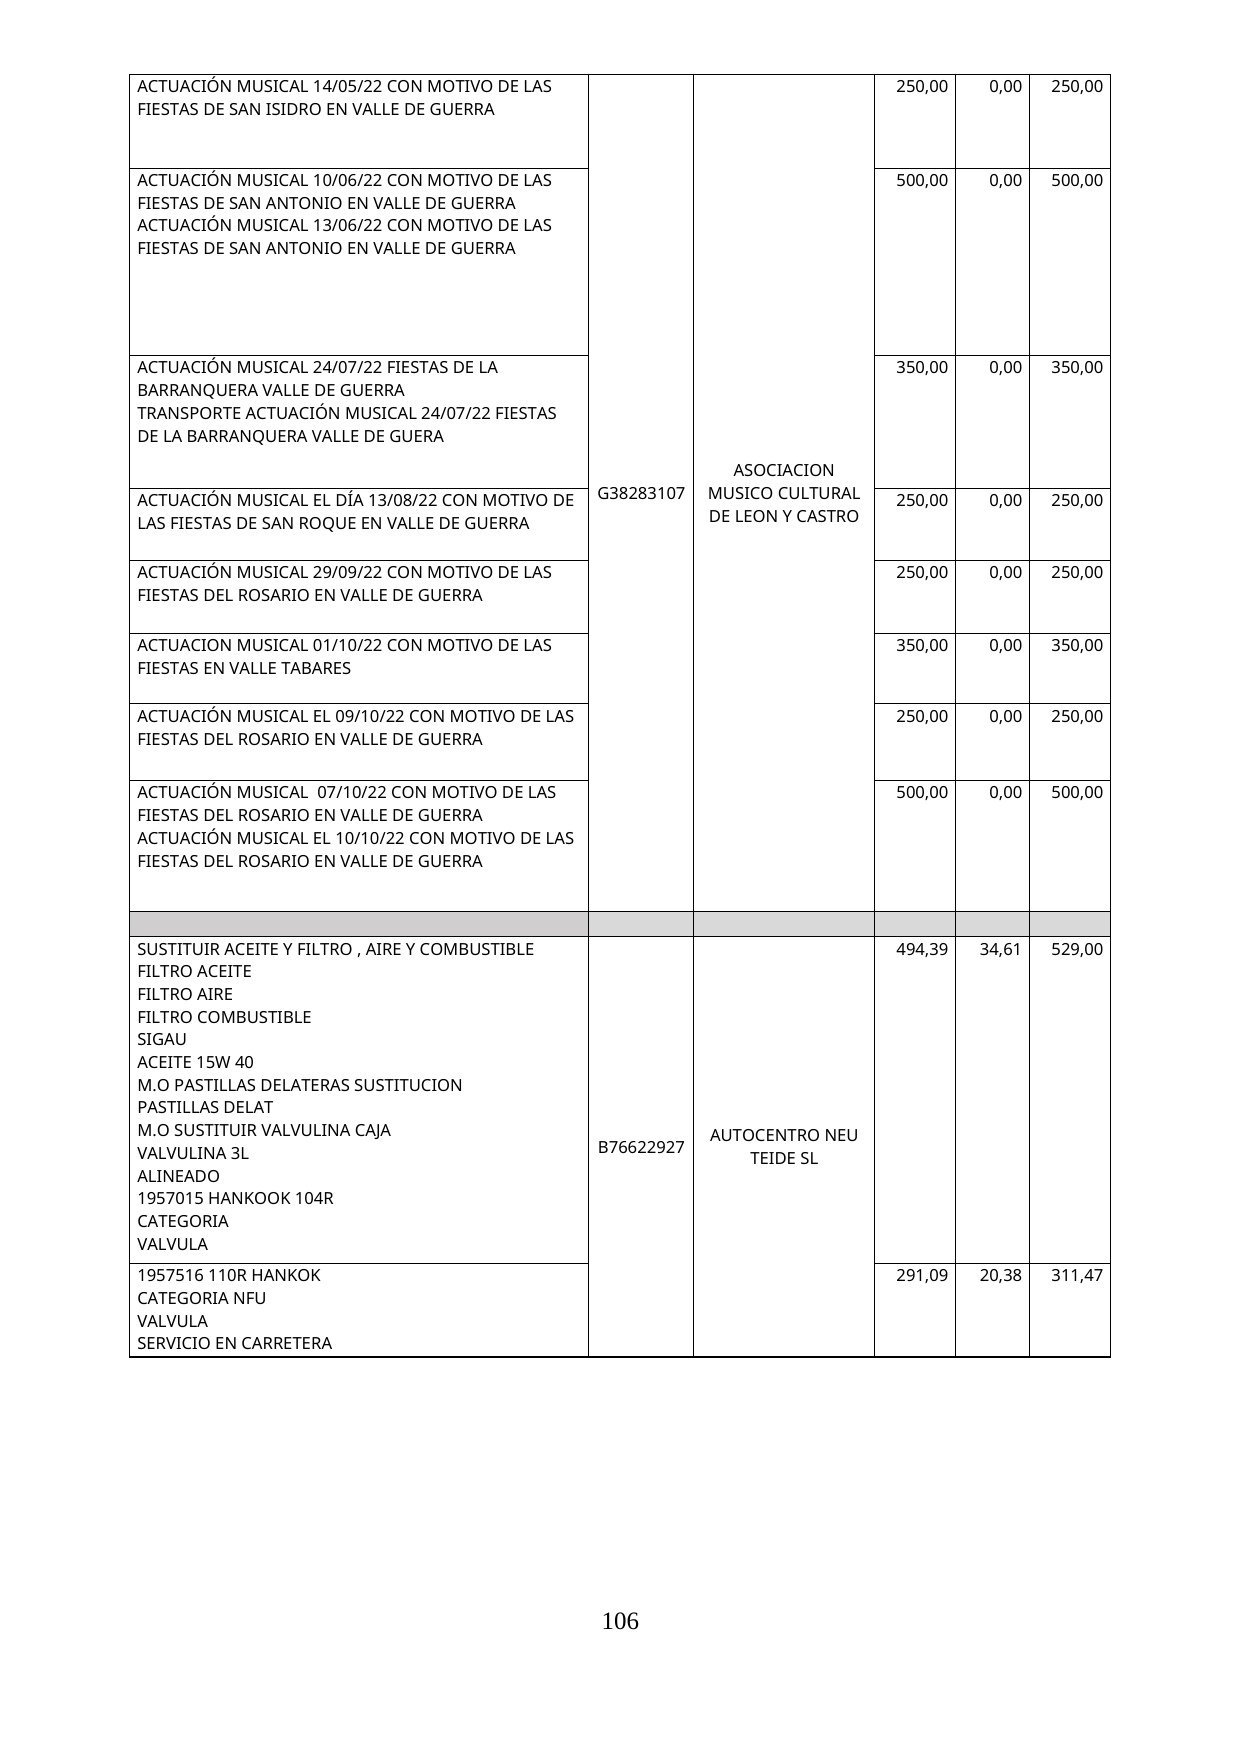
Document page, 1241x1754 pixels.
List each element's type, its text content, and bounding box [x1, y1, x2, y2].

table_cell 500,00 [1030, 169, 1110, 355]
table_cell G38283107 [589, 75, 693, 911]
table_cell 0,00 [956, 169, 1029, 355]
table_cell 350,00 [1030, 634, 1110, 703]
table_cell 350,00 [1030, 356, 1110, 487]
table_cell 34,61 [956, 937, 1029, 1263]
table_cell 0,00 [956, 781, 1029, 911]
table_cell SUSTITUIR ACEITE Y FILTRO , AIRE Y COMBUSTIBLE FILTRO ACEITE FILTRO AIRE FILTRO COMBUSTIBLE SIGAU ACEITE 15W 40 M.O PASTILLAS DELATERAS SUSTITUCION PASTILLAS DELAT M.O SUSTITUIR VALVULINA CAJA VALVULINA 3L ALINEADO 1957015 HANKOOK 104R CATEGORIA VALVULA [130, 937, 588, 1263]
table_cell 0,00 [956, 356, 1029, 487]
table_cell 20,38 [956, 1264, 1029, 1356]
table_cell ASOCIACION MUSICO CULTURAL DE LEON Y CASTRO [694, 75, 874, 911]
table_cell [956, 912, 1029, 936]
table_cell 250,00 [875, 561, 955, 633]
table_cell 250,00 [875, 75, 955, 168]
table_cell 250,00 [1030, 704, 1110, 780]
table_cell [875, 912, 955, 936]
table_cell 0,00 [956, 634, 1029, 703]
table_cell ACTUACIÓN MUSICAL 14/05/22 CON MOTIVO DE LAS FIESTAS DE SAN ISIDRO EN VALLE DE GUERRA [130, 75, 588, 168]
table_cell ACTUACIÓN MUSICAL 29/09/22 CON MOTIVO DE LAS FIESTAS DEL ROSARIO EN VALLE DE GUERRA [130, 561, 588, 633]
table_cell 291,09 [875, 1264, 955, 1356]
table_cell 350,00 [875, 356, 955, 487]
table_cell [130, 912, 588, 936]
table_cell 0,00 [956, 489, 1029, 560]
table_cell ACTUACIÓN MUSICAL 24/07/22 FIESTAS DE LA BARRANQUERA VALLE DE GUERRA TRANSPORTE ACTUACIÓN MUSICAL 24/07/22 FIESTAS DE LA BARRANQUERA VALLE DE GUERA [130, 356, 588, 487]
table_cell ACTUACIÓN MUSICAL 07/10/22 CON MOTIVO DE LAS FIESTAS DEL ROSARIO EN VALLE DE GUERRA ACTUACIÓN MUSICAL EL 10/10/22 CON MOTIVO DE LAS FIESTAS DEL ROSARIO EN VALLE DE GUERRA [130, 781, 588, 911]
table_cell 494,39 [875, 937, 955, 1263]
table_cell 250,00 [1030, 75, 1110, 168]
table_cell 500,00 [875, 169, 955, 355]
table_cell 250,00 [875, 489, 955, 560]
table_cell B76622927 [589, 937, 693, 1356]
table_cell [694, 912, 874, 936]
table_cell [589, 912, 693, 936]
table_cell 250,00 [1030, 561, 1110, 633]
table_cell 529,00 [1030, 937, 1110, 1263]
table_cell 250,00 [875, 704, 955, 780]
table_cell 350,00 [875, 634, 955, 703]
table_cell 311,47 [1030, 1264, 1110, 1356]
table_cell ACTUACION MUSICAL 01/10/22 CON MOTIVO DE LAS FIESTAS EN VALLE TABARES [130, 634, 588, 703]
table_cell 250,00 [1030, 489, 1110, 560]
table_cell 500,00 [1030, 781, 1110, 911]
table_cell 0,00 [956, 561, 1029, 633]
table_cell 0,00 [956, 704, 1029, 780]
table_cell ACTUACIÓN MUSICAL EL DÍA 13/08/22 CON MOTIVO DE LAS FIESTAS DE SAN ROQUE EN VALLE DE GUERRA [130, 489, 588, 560]
table_cell AUTOCENTRO NEU TEIDE SL [694, 937, 874, 1356]
table_cell 500,00 [875, 781, 955, 911]
table_cell [1030, 912, 1110, 936]
table_cell ACTUACIÓN MUSICAL 10/06/22 CON MOTIVO DE LAS FIESTAS DE SAN ANTONIO EN VALLE DE GUERRA ACTUACIÓN MUSICAL 13/06/22 CON MOTIVO DE LAS FIESTAS DE SAN ANTONIO EN VALLE DE GUERRA [130, 169, 588, 355]
table_cell 0,00 [956, 75, 1029, 168]
table_cell ACTUACIÓN MUSICAL EL 09/10/22 CON MOTIVO DE LAS FIESTAS DEL ROSARIO EN VALLE DE GUERRA [130, 704, 588, 780]
table_cell 1957516 110R HANKOK CATEGORIA NFU VALVULA SERVICIO EN CARRETERA [130, 1264, 588, 1356]
